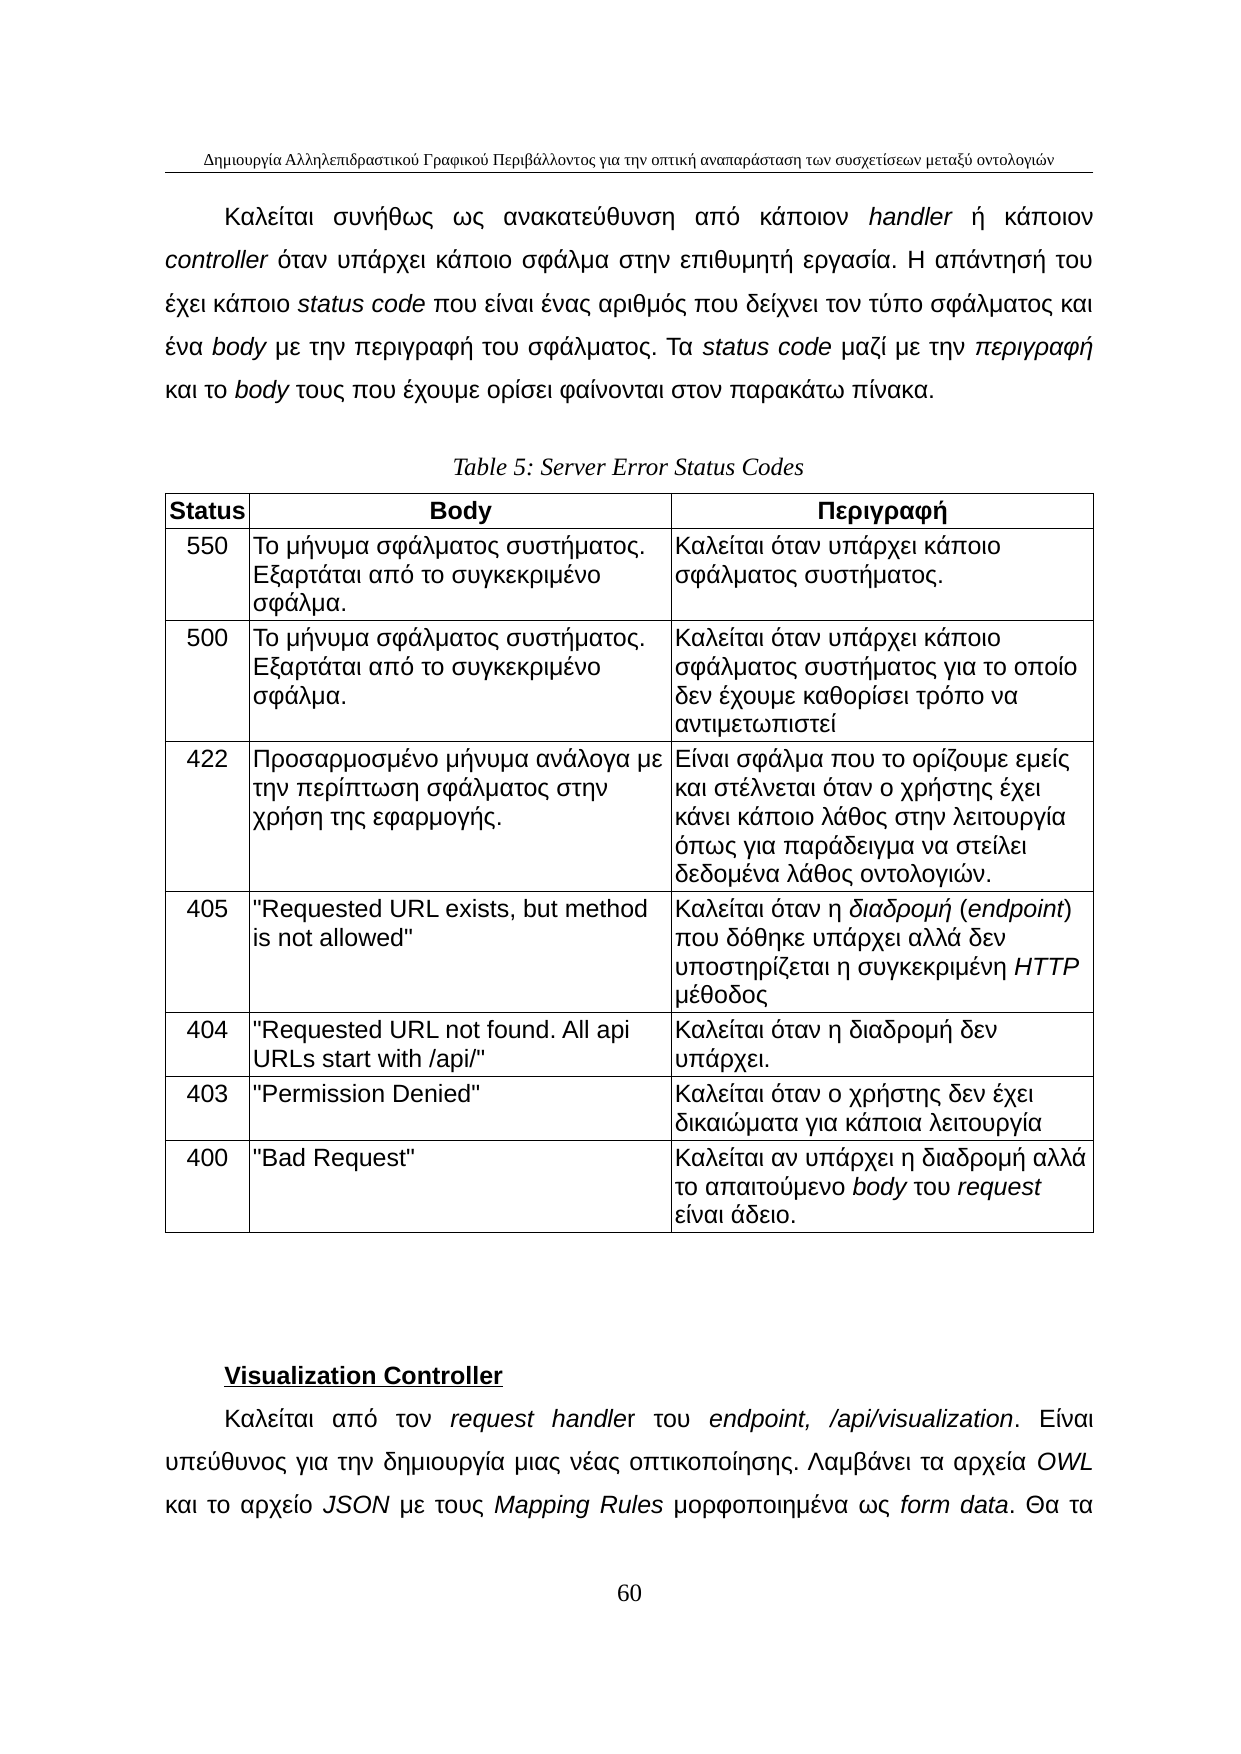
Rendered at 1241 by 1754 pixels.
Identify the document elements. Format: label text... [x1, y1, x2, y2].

table_cell Το μήνυμα σφάλματος συστήματος. Εξαρτάται από το συγκεκριμένο σφάλμα. [250, 529, 671, 620]
table_cell 405 [166, 892, 249, 1012]
table_cell Προσαρμοσμένο μήνυμα ανάλογα με την περίπτωση σφάλματος στην χρήση της εφαρμογής. [250, 742, 671, 891]
table_cell 550 [166, 529, 249, 620]
table_header Body [250, 494, 671, 528]
text Table 5: Server Error Status Codes [165, 452, 1093, 480]
table_cell 500 [166, 621, 249, 741]
table_cell Καλείται όταν η διαδρομή (endpoint) που δόθηκε υπάρχει αλλά δεν υποστηρίζεται η συγκεκριμένη HTTP μέθοδος [672, 892, 1093, 1012]
text Καλείται συνήθως ως ανακατεύθυνση από κάποιον handler ή κάποιον controller όταν υπάρχει κάποιο σφάλμα στην επιθυμητή εργασία. Η απάντησή του έχει κάποιο status code που είναι ένας αριθμός που δείχνει τον τύπο σφάλματος και ένα body με την περιγραφή του σφάλματος. Τα status code μαζί με την περιγραφή και το body τους που έχουμε ορίσει φαίνονται στον παρακάτω πίνακα. [165, 202, 1093, 403]
table_header Περιγραφή [672, 494, 1093, 528]
text Visualization Controller [165, 1361, 1093, 1389]
table_cell 422 [166, 742, 249, 891]
table_cell Καλείται όταν η διαδρομή δεν υπάρχει. [672, 1013, 1093, 1076]
table_cell "Requested URL not found. All api URLs start with /api/" [250, 1013, 671, 1076]
table_cell Καλείται αν υπάρχει η διαδρομή αλλά το απαιτούμενο body του request είναι άδειο. [672, 1141, 1093, 1232]
table_header Status [166, 494, 249, 528]
table_cell "Bad Request" [250, 1141, 671, 1232]
table_cell Καλείται όταν υπάρχει κάποιο σφάλματος συστήματος για το οποίο δεν έχουμε καθορίσει τρόπο να αντιμετωπιστεί [672, 621, 1093, 741]
table_cell 400 [166, 1141, 249, 1232]
table_cell 404 [166, 1013, 249, 1076]
table_cell Καλείται όταν υπάρχει κάποιο σφάλματος συστήματος. [672, 529, 1093, 620]
table_cell 403 [166, 1077, 249, 1139]
table_cell Καλείται όταν ο χρήστης δεν έχει δικαιώματα για κάποια λειτουργία [672, 1077, 1093, 1139]
table_cell "Requested URL exists, but method is not allowed" [250, 892, 671, 1012]
table_cell Το μήνυμα σφάλματος συστήματος. Εξαρτάται από το συγκεκριμένο σφάλμα. [250, 621, 671, 741]
table_cell "Permission Denied" [250, 1077, 671, 1139]
text Καλείται από τον request handler του endpoint, /api/visualization. Είναι υπεύθυνος για την δημιουργία μιας νέας οπτικοποίησης. Λαμβάνει τα αρχεία OWL και το αρχείο JSON με τους Mapping Rules μορφοποιημένα ως form data. Θα τα [165, 1404, 1093, 1519]
table_cell Είναι σφάλμα που το ορίζουμε εμείς και στέλνεται όταν ο χρήστης έχει κάνει κάποιο λάθος στην λειτουργία όπως για παράδειγμα να στείλει δεδομένα λάθος οντολογιών. [672, 742, 1093, 891]
